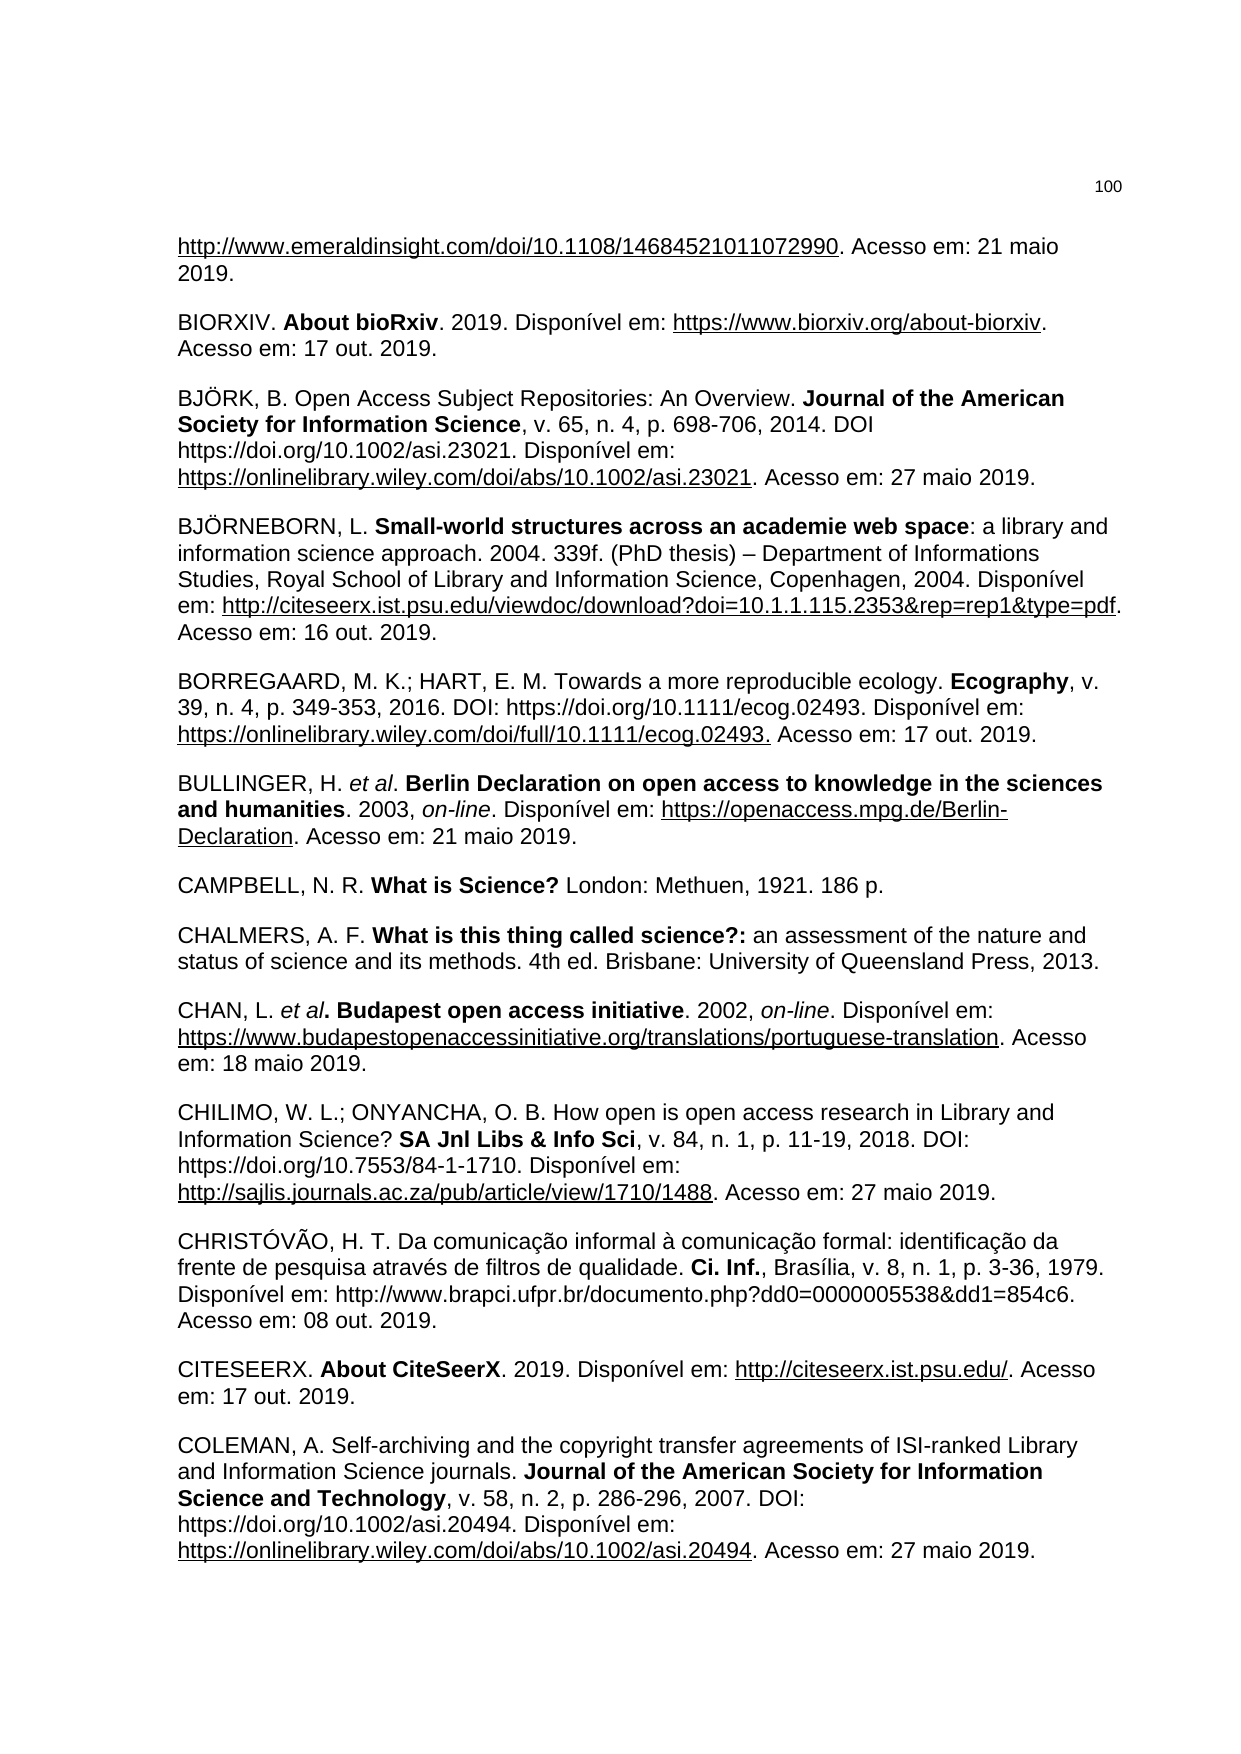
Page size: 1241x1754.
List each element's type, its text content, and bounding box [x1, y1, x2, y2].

text CHAN, L. et al. Budapest open access initiative. 2002, on-line. Disponível em: https://www.budapestopenaccessinitiative.org/translations/portuguese-translation. Acesso em: 18 maio 2019. [177, 997, 1122, 1076]
text BORREGAARD, M. K.; HART, E. M. Towards a more reproducible ecology. Ecography, v. 39, n. 4, p. 349-353, 2016. DOI: https://doi.org/10.1111/ecog.02493. Disponível em: https://onlinelibrary.wiley.com/doi/full/10.1111/ecog.02493. Acesso em: 17 out. 2019. [177, 668, 1122, 747]
text BULLINGER, H. et al. Berlin Declaration on open access to knowledge in the sciences and humanities. 2003, on-line. Disponível em: https://openaccess.mpg.de/Berlin-Declaration. Acesso em: 21 maio 2019. [177, 770, 1122, 849]
text BIORXIV. About bioRxiv. 2019. Disponível em: https://www.biorxiv.org/about-biorxiv. Acesso em: 17 out. 2019. [177, 309, 1122, 362]
text CHILIMO, W. L.; ONYANCHA, O. B. How open is open access research in Library and Information Science? SA Jnl Libs & Info Sci, v. 84, n. 1, p. 11-19, 2018. DOI: https://doi.org/10.7553/84-1-1710. Disponível em: http://sajlis.journals.ac.za/pub/article/view/1710/1488. Acesso em: 27 maio 2019. [177, 1099, 1122, 1205]
text CITESEERX. About CiteSeerX. 2019. Disponível em: http://citeseerx.ist.psu.edu/. Acesso em: 17 out. 2019. [177, 1356, 1122, 1409]
text BJÖRK, B. Open Access Subject Repositories: An Overview. Journal of the American Society for Information Science, v. 65, n. 4, p. 698-706, 2014. DOI https://doi.org/10.1002/asi.23021. Disponível em: https://onlinelibrary.wiley.com/doi/abs/10.1002/asi.23021. Acesso em: 27 maio 2019. [177, 385, 1122, 490]
text CHALMERS, A. F. What is this thing called science?: an assessment of the nature and status of science and its methods. 4th ed. Brisbane: University of Queensland Press, 2013. [177, 922, 1122, 974]
text CAMPBELL, N. R. What is Science? London: Methuen, 1921. 186 p. [177, 872, 1122, 898]
text BJÖRNEBORN, L. Small-world structures across an academie web space: a library and information science approach. 2004. 339f. (PhD thesis) – Department of Informations Studies, Royal School of Library and Information Science, Copenhagen, 2004. Disponível em: http://citeseerx.ist.psu.edu/viewdoc/download?doi=10.1.1.115.2353&rep=rep1&type=pdf. Acesso em: 16 out. 2019. [177, 513, 1122, 645]
text CHRISTÓVÃO, H. T. Da comunicação informal à comunicação formal: identificação da frente de pesquisa através de filtros de qualidade. Ci. Inf., Brasília, v. 8, n. 1, p. 3-36, 1979. Disponível em: http://www.brapci.ufpr.br/documento.php?dd0=0000005538&dd1=854c6. Acesso em: 08 out. 2019. [177, 1228, 1122, 1333]
text COLEMAN, A. Self-archiving and the copyright transfer agreements of ISI-ranked Library and Information Science journals. Journal of the American Society for Information Science and Technology, v. 58, n. 2, p. 286-296, 2007. DOI: https://doi.org/10.1002/asi.20494. Disponível em: https://onlinelibrary.wiley.com/doi/abs/10.1002/asi.20494. Acesso em: 27 maio 2019. [177, 1432, 1122, 1564]
text http://www.emeraldinsight.com/doi/10.1108/14684521011072990. Acesso em: 21 maio 2019. [177, 233, 1122, 286]
